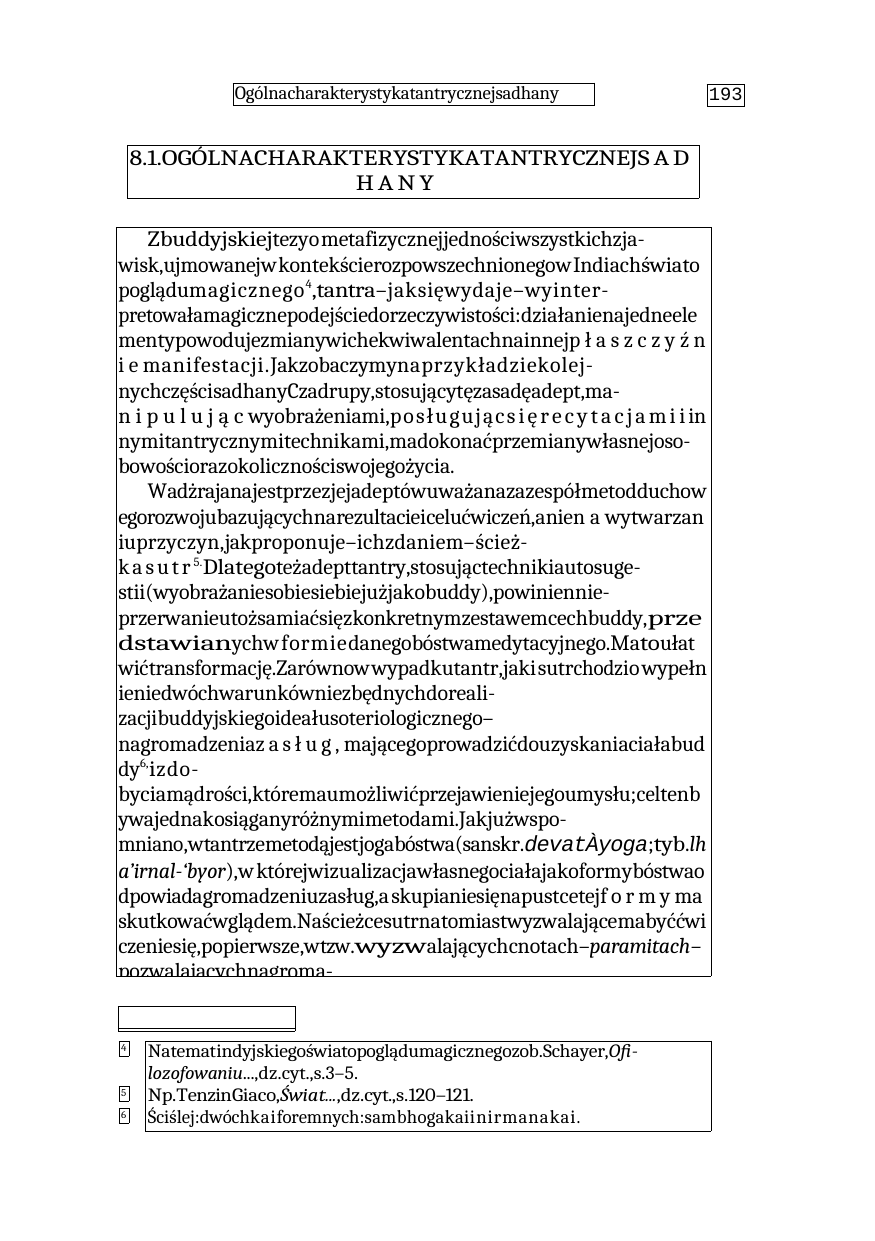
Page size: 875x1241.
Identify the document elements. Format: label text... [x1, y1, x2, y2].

text 6 [121, 1109, 129, 1121]
text Ogólnacharakterystykatantrycznejsadhany [234, 84, 594, 104]
text Ściślej:dwóchkaiforemnych:sambhogakaiinirmanakai. [148, 1107, 711, 1128]
text 193 [709, 85, 744, 106]
text Natematindyjskiegoświatopoglądumagicznegozob.Schayer,Ofi-lozofowaniu...,dz.cyt.,s.3–5. [148, 1042, 709, 1084]
text Wadżrajanajestprzezjejadeptówuważanazazespółmetodduchowegorozwojubazującychnarezultacieicelućwiczeń,anienawytwarzaniuprzyczyn,jakproponuje–ichzdaniem–ścież-kasutr5.Dlategoteżadepttantry,stosująctechnikiautosuge-stii(wyobrażaniesobiesiebiejużjakobuddy),powiniennie-przerwanieutożsamiaćsięzkonkretnymzestawemcechbuddy,przedstawianychwformiedanegobóstwamedytacyjnego.Matoułatwićtransformację.Zarównowwypadkutantr,jakisutrchodziowypełnieniedwóchwarunkówniezbędnychdoreali-zacjibuddyjskiegoideałusoteriologicznego–nagromadzeniazasług,mającegoprowadzićdouzyskaniaciałabuddy6,izdo-byciamądrości,któremaumożliwićprzejawieniejegoumysłu;celtenbywajednakosiąganyróżnymimetodami.Jakjużwspo-mniano,wtantrzemetodąjestjogabóstwa(sanskr.devatÀyoga;tyb.lha’irnal-‘byor),wktórejwizualizacjawłasnegociałajakoformybóstwaodpowiadagromadzeniuzasług,askupianiesięnapustcetejformymaskutkowaćwglądem.Naścieżcesutrnatomiastwyzwalającemabyććwiczeniesię,popierwsze,wtzw.wyzwalającychcnotach–paramitach–pozwalającychnagroma- [118, 479, 709, 976]
text Np.TenzinGiaco,Świat...,dz.cyt.,s.120–121. [148, 1085, 711, 1106]
text 4 [121, 1042, 129, 1054]
text Zbuddyjskiejtezyometafizycznejjednościwszystkichzja-wisk,ujmowanejwkontekścierozpowszechnionegowIndiachświatopoglądumagicznego4,tantra–jaksięwydaje–wyinter-pretowałamagicznepodejściedorzeczywistości:działanienajedneelementypowodujezmianywichekwiwalentachnainnejpłaszczyźniemanifestacji.Jakzobaczymynaprzykładziekolej-nychczęścisadhanyCzadrupy,stosującytęzasadęadept,ma-nipulującwyobrażeniami,posługującsięrecytacjamiiinnymitantrycznymitechnikami,madokonaćprzemianywłasnejoso-bowościorazokolicznościswojegożycia. [118, 228, 709, 479]
text 8.1.OGÓLNACHARAKTERYSTYKATANTRYCZNEJSADHANY [129, 146, 697, 196]
text 5 [121, 1087, 129, 1099]
